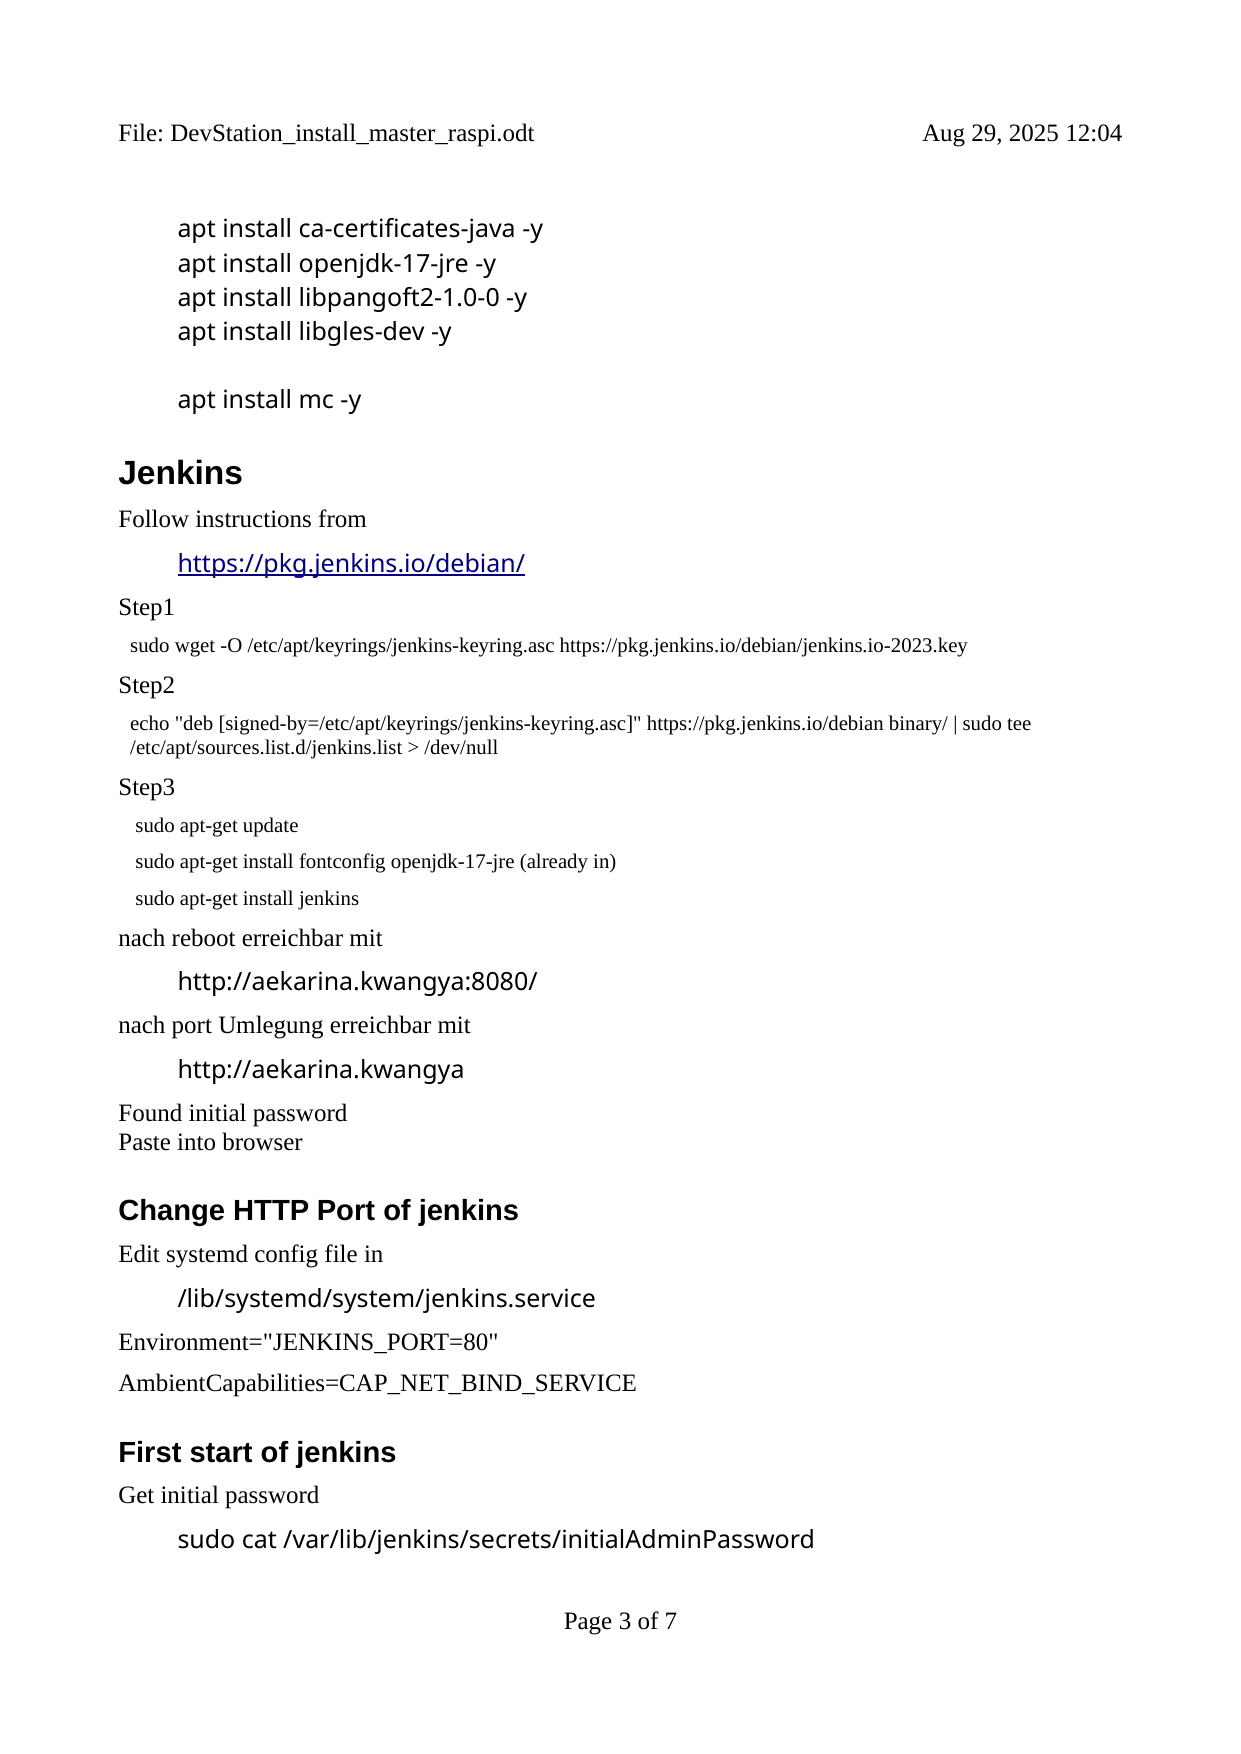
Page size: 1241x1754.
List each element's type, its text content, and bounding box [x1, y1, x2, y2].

subtitle Jenkins [118, 453, 1122, 492]
text sudo apt-get update [130, 813, 1122, 837]
text sudo cat /var/lib/jenkins/secrets/initialAdminPassword [177, 1522, 1122, 1556]
text Step1 [118, 592, 1122, 621]
text http://aekarina.kwangya [177, 1052, 1122, 1086]
text Environment="JENKINS_PORT=80" [118, 1327, 1122, 1356]
text AmbientCapabilities=CAP_NET_BIND_SERVICE [118, 1368, 1122, 1397]
text https://pkg.jenkins.io/debian/ [177, 545, 1122, 579]
text sudo apt-get install fontconfig openjdk-17-jre (already in) [130, 849, 1122, 873]
text Step2 [118, 670, 1122, 698]
text echo "deb [signed-by=/etc/apt/keyrings/jenkins-keyring.asc]" https://pkg.jenkins.io/debian binary/ | sudo tee /etc/apt/sources.list.d/jenkins.list > /dev/null [130, 711, 1122, 759]
text nach port Umlegung erreichbar mit [118, 1010, 1122, 1039]
text /lib/systemd/system/jenkins.service [177, 1281, 1122, 1314]
text Edit systemd config file in [118, 1239, 1122, 1268]
text Get initial password [118, 1481, 1122, 1509]
subtitle Change HTTP Port of jenkins [118, 1193, 1122, 1227]
text Found initial password Paste into browser [118, 1098, 1122, 1156]
text apt install ca-certificates-java -y apt install openjdk-17-jre -y apt install libpangoft2-1.0-0 -y apt install libgles-dev -y apt install mc -y [177, 177, 1122, 416]
text sudo wget -O /etc/apt/keyrings/jenkins-keyring.asc https://pkg.jenkins.io/debian/jenkins.io-2023.key [130, 633, 1122, 657]
text Follow instructions from [118, 504, 1122, 533]
subtitle First start of jenkins [118, 1434, 1122, 1468]
text nach reboot erreichbar mit [118, 923, 1122, 951]
text http://aekarina.kwangya:8080/ [177, 964, 1122, 998]
text Step3 [118, 772, 1122, 800]
text sudo apt-get install jenkins [130, 886, 1122, 910]
